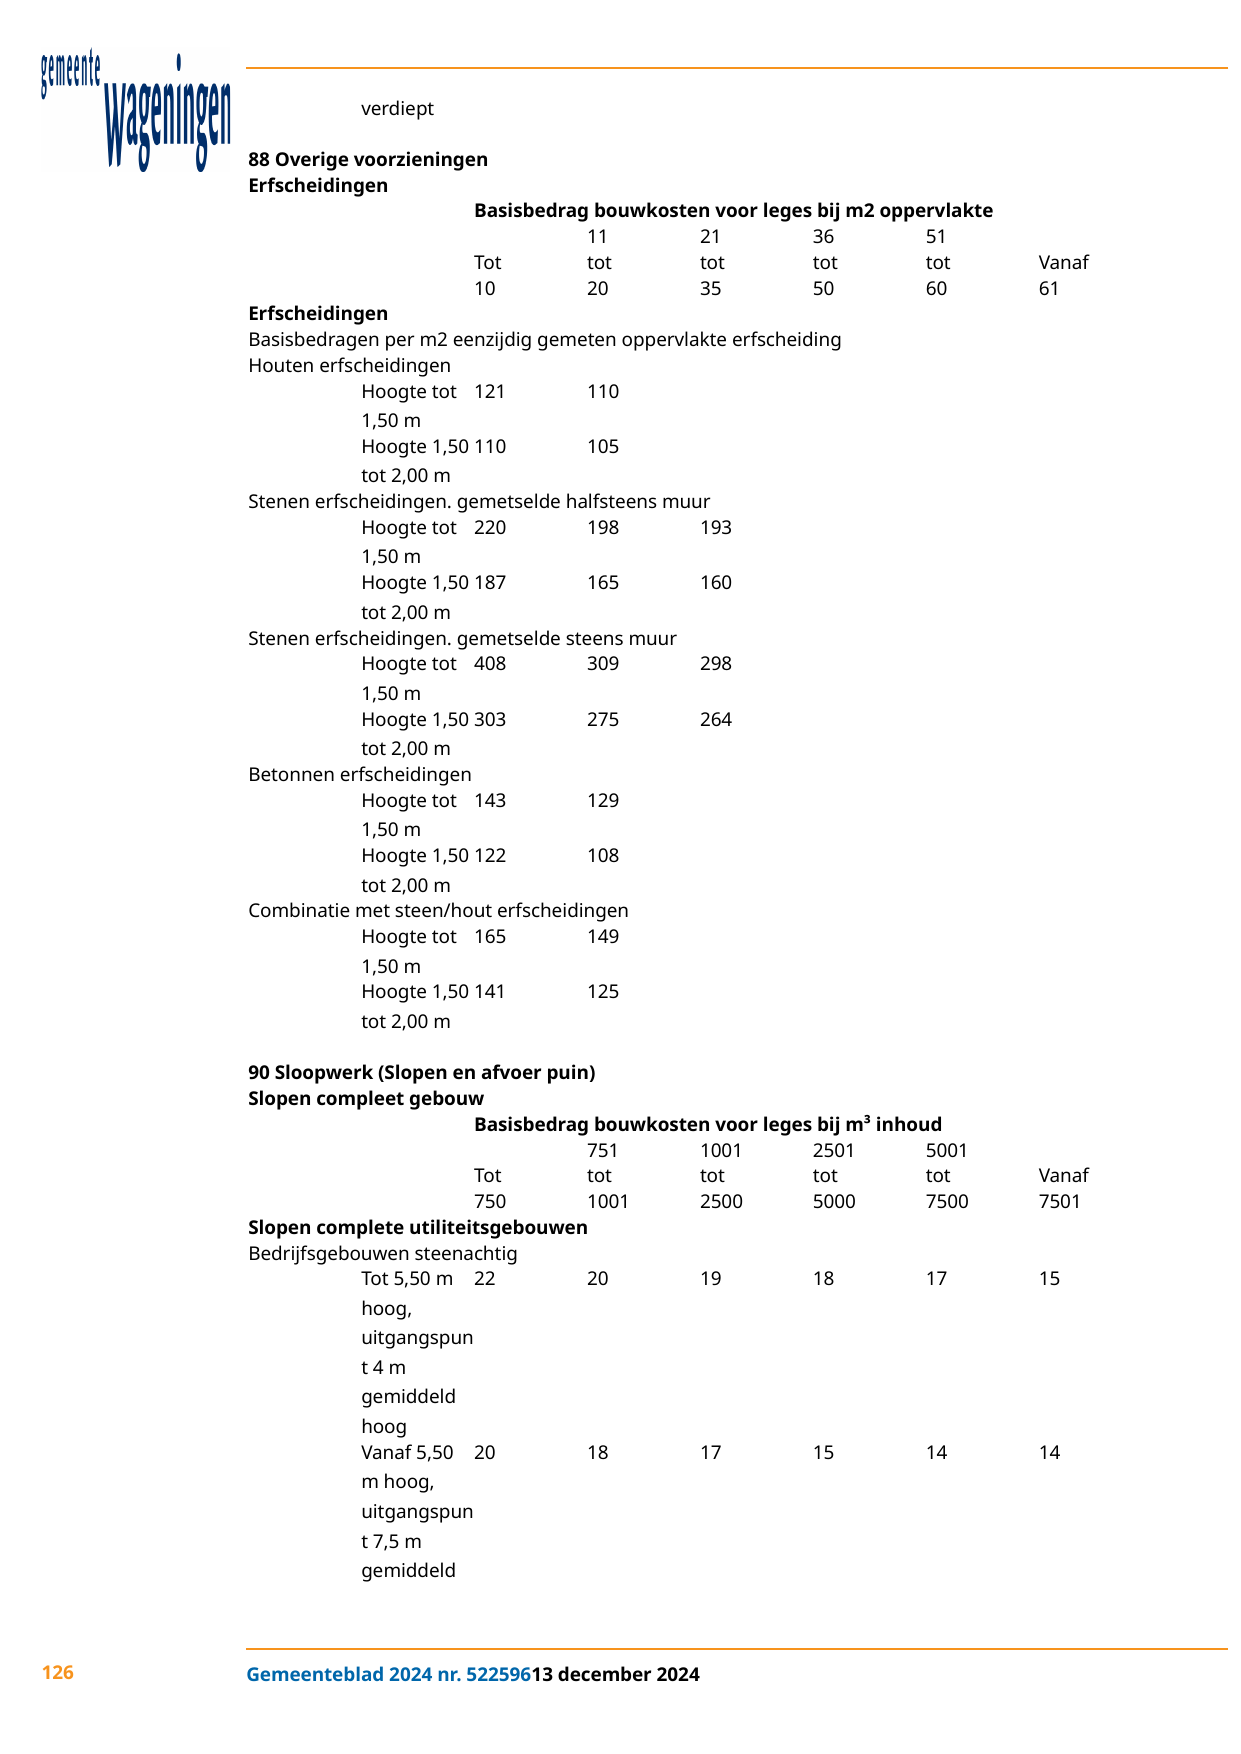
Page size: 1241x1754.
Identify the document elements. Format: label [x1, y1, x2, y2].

picture [41, 47, 231, 172]
